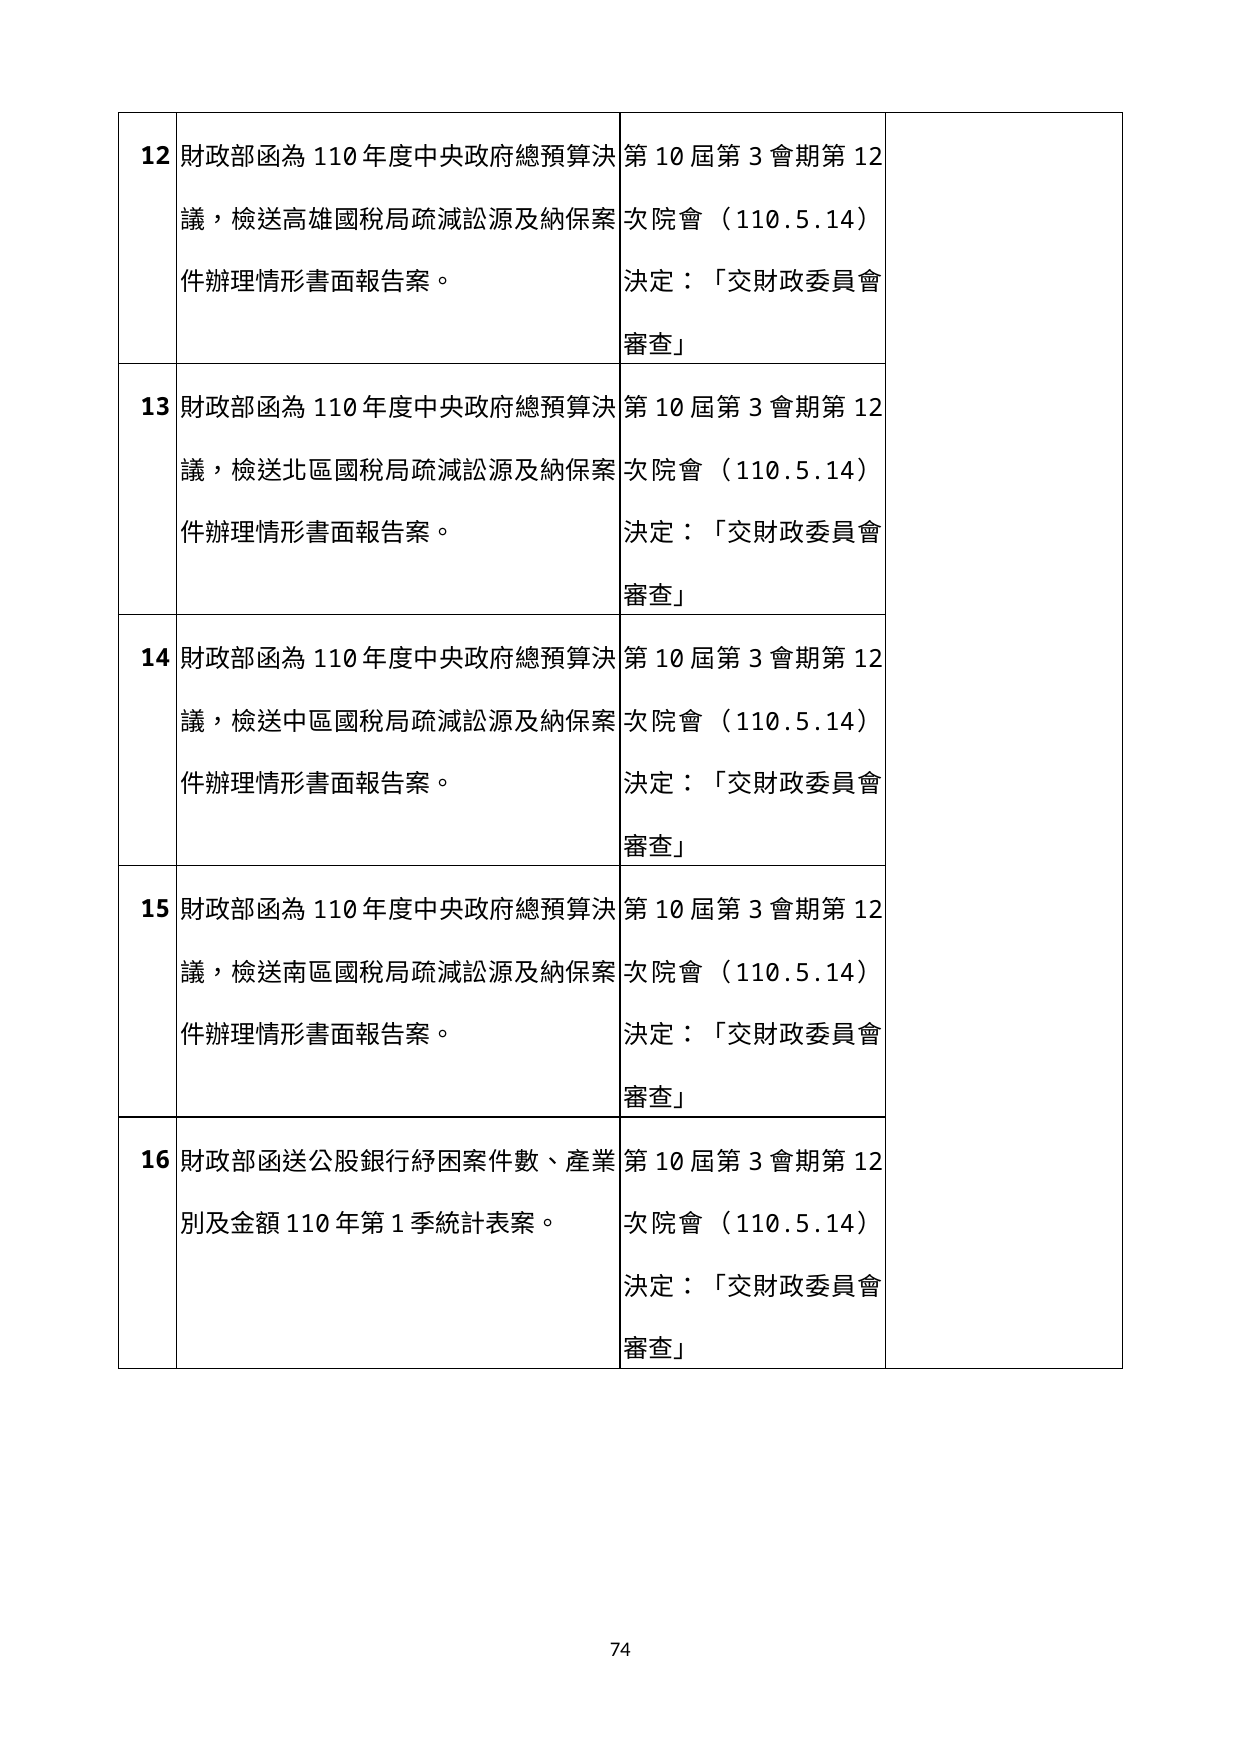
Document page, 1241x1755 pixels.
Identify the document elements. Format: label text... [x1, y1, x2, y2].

table_cell 財政部函為110年度中央政府總預算決議，檢送高雄國稅局疏減訟源及納保案件辦理情形書面報告案。 [177, 113, 619, 363]
table_cell 第10屆第3會期第12次院會（110.5.14）決定：「交財政委員會審查」 [621, 1118, 885, 1367]
table_cell 財政部函為110年度中央政府總預算決議，檢送中區國稅局疏減訟源及納保案件辦理情形書面報告案。 [177, 615, 619, 865]
table_cell [119, 866, 176, 1116]
table_cell [119, 113, 176, 363]
table_cell [119, 1118, 176, 1367]
table_cell 第10屆第3會期第12次院會（110.5.14）決定：「交財政委員會審查」 [621, 866, 885, 1116]
table_cell 財政部函為110年度中央政府總預算決議，檢送北區國稅局疏減訟源及納保案件辦理情形書面報告案。 [177, 364, 619, 614]
table_cell [119, 615, 176, 865]
table_cell 第10屆第3會期第12次院會（110.5.14）決定：「交財政委員會審查」 [621, 364, 885, 614]
table_cell [886, 113, 1122, 1367]
table_cell 財政部函送公股銀行紓困案件數、產業別及金額110年第1季統計表案。 [177, 1118, 619, 1367]
table_cell 財政部函為110年度中央政府總預算決議，檢送南區國稅局疏減訟源及納保案件辦理情形書面報告案。 [177, 866, 619, 1116]
table_cell [119, 364, 176, 614]
table_cell 第10屆第3會期第12次院會（110.5.14）決定：「交財政委員會審查」 [621, 615, 885, 865]
table_cell 第10屆第3會期第12次院會（110.5.14）決定：「交財政委員會審查」 [621, 113, 885, 363]
